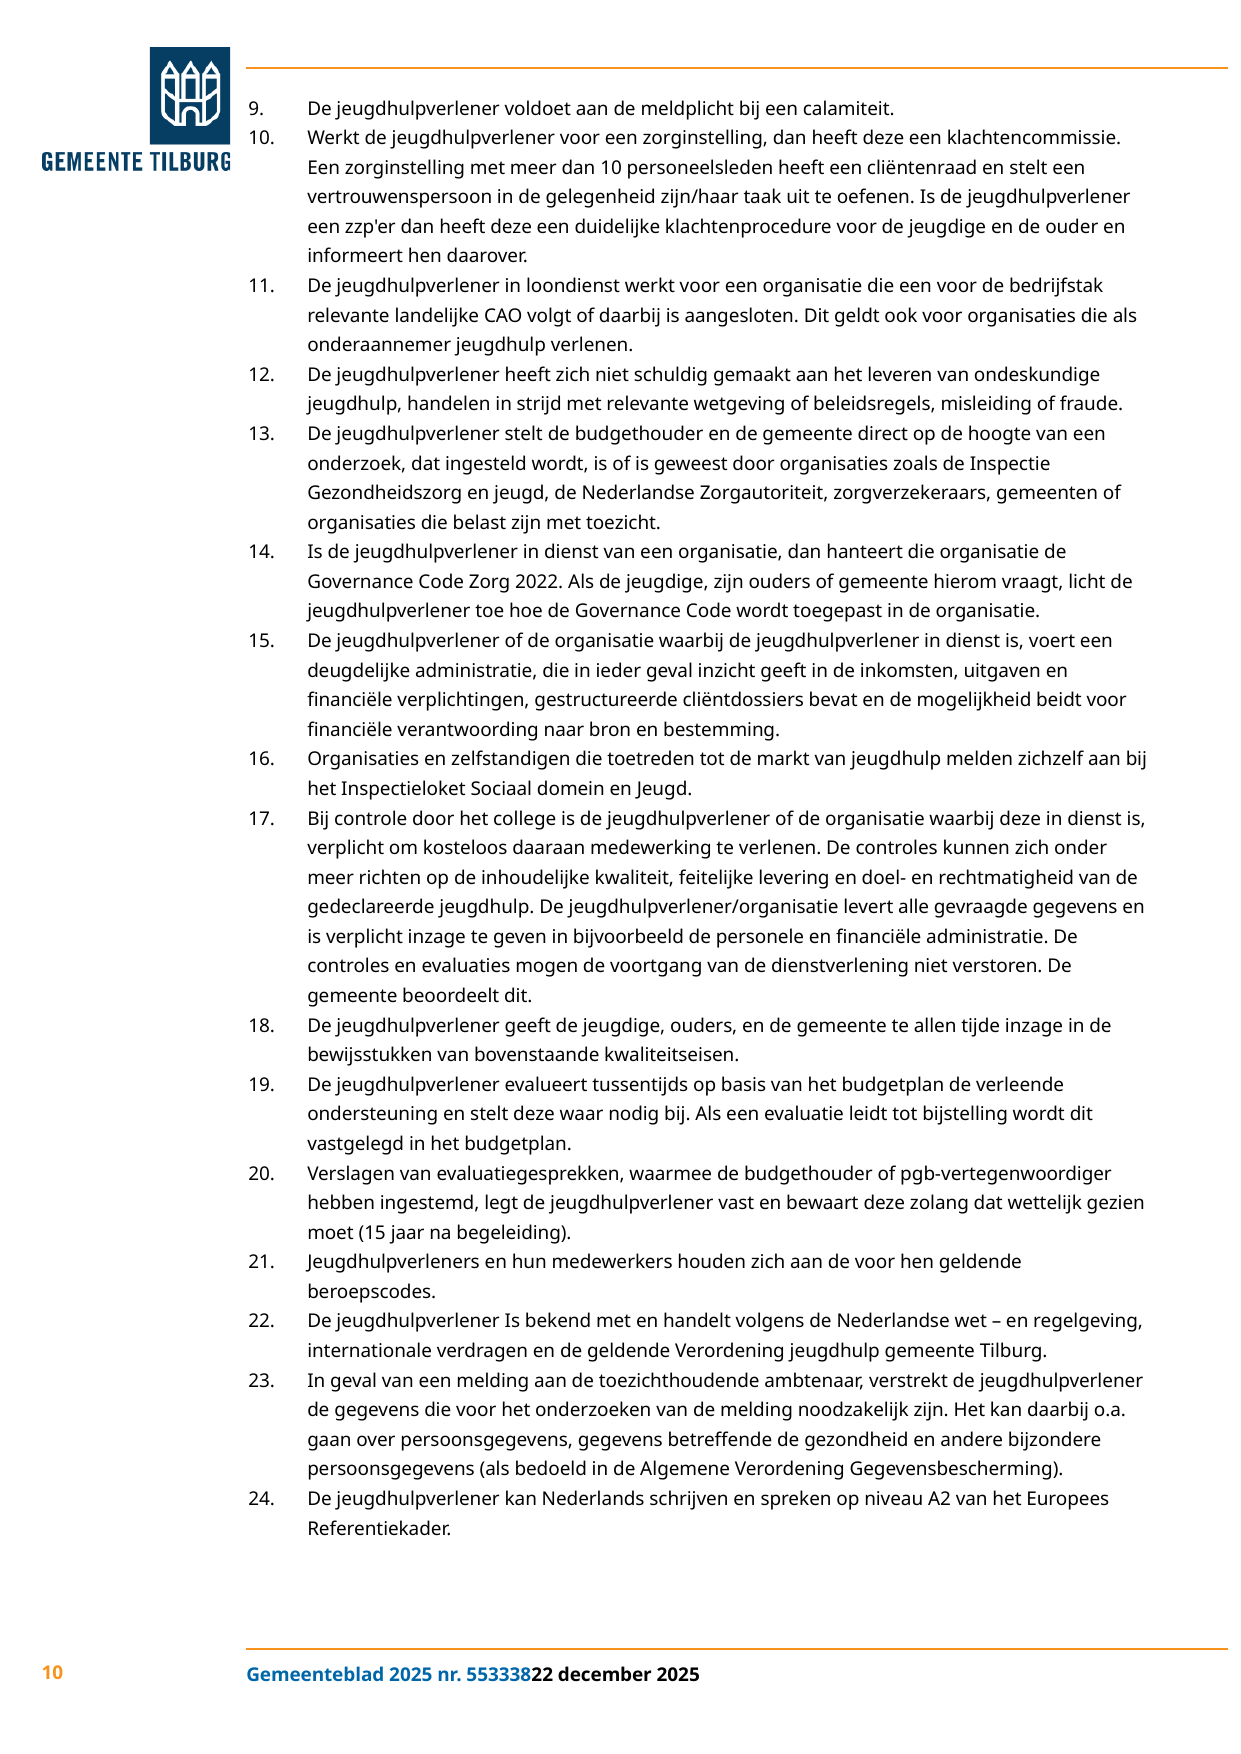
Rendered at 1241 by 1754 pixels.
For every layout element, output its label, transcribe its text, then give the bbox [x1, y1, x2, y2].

list De jeugdhulpverlener voldoet aan de meldplicht bij een calamiteit. [248, 95, 1152, 121]
list Is de jeugdhulpverlener in dienst van een organisatie, dan hanteert die organisatie de Governance Code Zorg 2022. Als de jeugdige, zijn ouders of gemeente hierom vraagt, licht de jeugdhulpverlener toe hoe de Governance Code wordt toegepast in de organisatie. [248, 538, 1152, 623]
list De jeugdhulpverlener evalueert tussentijds op basis van het budgetplan de verleende ondersteuning en stelt deze waar nodig bij. Als een evaluatie leidt tot bijstelling wordt dit vastgelegd in het budgetplan. [248, 1071, 1152, 1156]
list Werkt de jeugdhulpverlener voor een zorginstelling, dan heeft deze een klachtencommissie. Een zorginstelling met meer dan 10 personeelsleden heeft een cliëntenraad en stelt een vertrouwenspersoon in de gelegenheid zijn/haar taak uit te oefenen. Is de jeugdhulpverlener een zzp'er dan heeft deze een duidelijke klachtenprocedure voor de jeugdige en de ouder en informeert hen daarover. [248, 124, 1152, 268]
list De jeugdhulpverlener Is bekend met en handelt volgens de Nederlandse wet – en regelgeving, internationale verdragen en de geldende Verordening jeugdhulp gemeente Tilburg. [248, 1308, 1152, 1363]
list De jeugdhulpverlener of de organisatie waarbij de jeugdhulpverlener in dienst is, voert een deugdelijke administratie, die in ieder geval inzicht geeft in de inkomsten, uitgaven en financiële verplichtingen, gestructureerde cliëntdossiers bevat en de mogelijkheid beidt voor financiële verantwoording naar bron en bestemming. [248, 627, 1152, 742]
list De jeugdhulpverlener geeft de jeugdige, ouders, en de gemeente te allen tijde inzage in de bewijsstukken van bovenstaande kwaliteitseisen. [248, 1012, 1152, 1067]
list Organisaties en zelfstandigen die toetreden tot de markt van jeugdhulp melden zichzelf aan bij het Inspectieloket Sociaal domein en Jeugd. [248, 746, 1152, 801]
picture [41, 47, 231, 172]
list De jeugdhulpverlener heeft zich niet schuldig gemaakt aan het leveren van ondeskundige jeugdhulp, handelen in strijd met relevante wetgeving of beleidsregels, misleiding of fraude. [248, 361, 1152, 416]
list Bij controle door het college is de jeugdhulpverlener of de organisatie waarbij deze in dienst is, verplicht om kosteloos daaraan medewerking te verlenen. De controles kunnen zich onder meer richten op de inhoudelijke kwaliteit, feitelijke levering en doel- en rechtmatigheid van de gedeclareerde jeugdhulp. De jeugdhulpverlener/organisatie levert alle gevraagde gegevens en is verplicht inzage te geven in bijvoorbeeld de personele en financiële administratie. De controles en evaluaties mogen de voortgang van de dienstverlening niet verstoren. De gemeente beoordeelt dit. [248, 805, 1152, 1008]
list De jeugdhulpverlener kan Nederlands schrijven en spreken op niveau A2 van het Europees Referentiekader. [248, 1485, 1152, 1541]
list De jeugdhulpverlener in loondienst werkt voor een organisatie die een voor de bedrijfstak relevante landelijke CAO volgt of daarbij is aangesloten. Dit geldt ook voor organisaties die als onderaannemer jeugdhulp verlenen. [248, 272, 1152, 357]
list Jeugdhulpverleners en hun medewerkers houden zich aan de voor hen geldende beroepscodes. [248, 1248, 1152, 1304]
list De jeugdhulpverlener stelt de budgethouder en de gemeente direct op de hoogte van een onderzoek, dat ingesteld wordt, is of is geweest door organisaties zoals de Inspectie Gezondheidszorg en jeugd, de Nederlandse Zorgautoriteit, zorgverzekeraars, gemeenten of organisaties die belast zijn met toezicht. [248, 420, 1152, 535]
list Verslagen van evaluatiegesprekken, waarmee de budgethouder of pgb-vertegenwoordiger hebben ingestemd, legt de jeugdhulpverlener vast en bewaart deze zolang dat wettelijk gezien moet (15 jaar na begeleiding). [248, 1160, 1152, 1245]
list In geval van een melding aan de toezichthoudende ambtenaar, verstrekt de jeugdhulpverlener de gegevens die voor het onderzoeken van de melding noodzakelijk zijn. Het kan daarbij o.a. gaan over persoonsgegevens, gegevens betreffende de gezondheid en andere bijzondere persoonsgegevens (als bedoeld in de Algemene Verordening Gegevensbescherming). [248, 1367, 1152, 1481]
